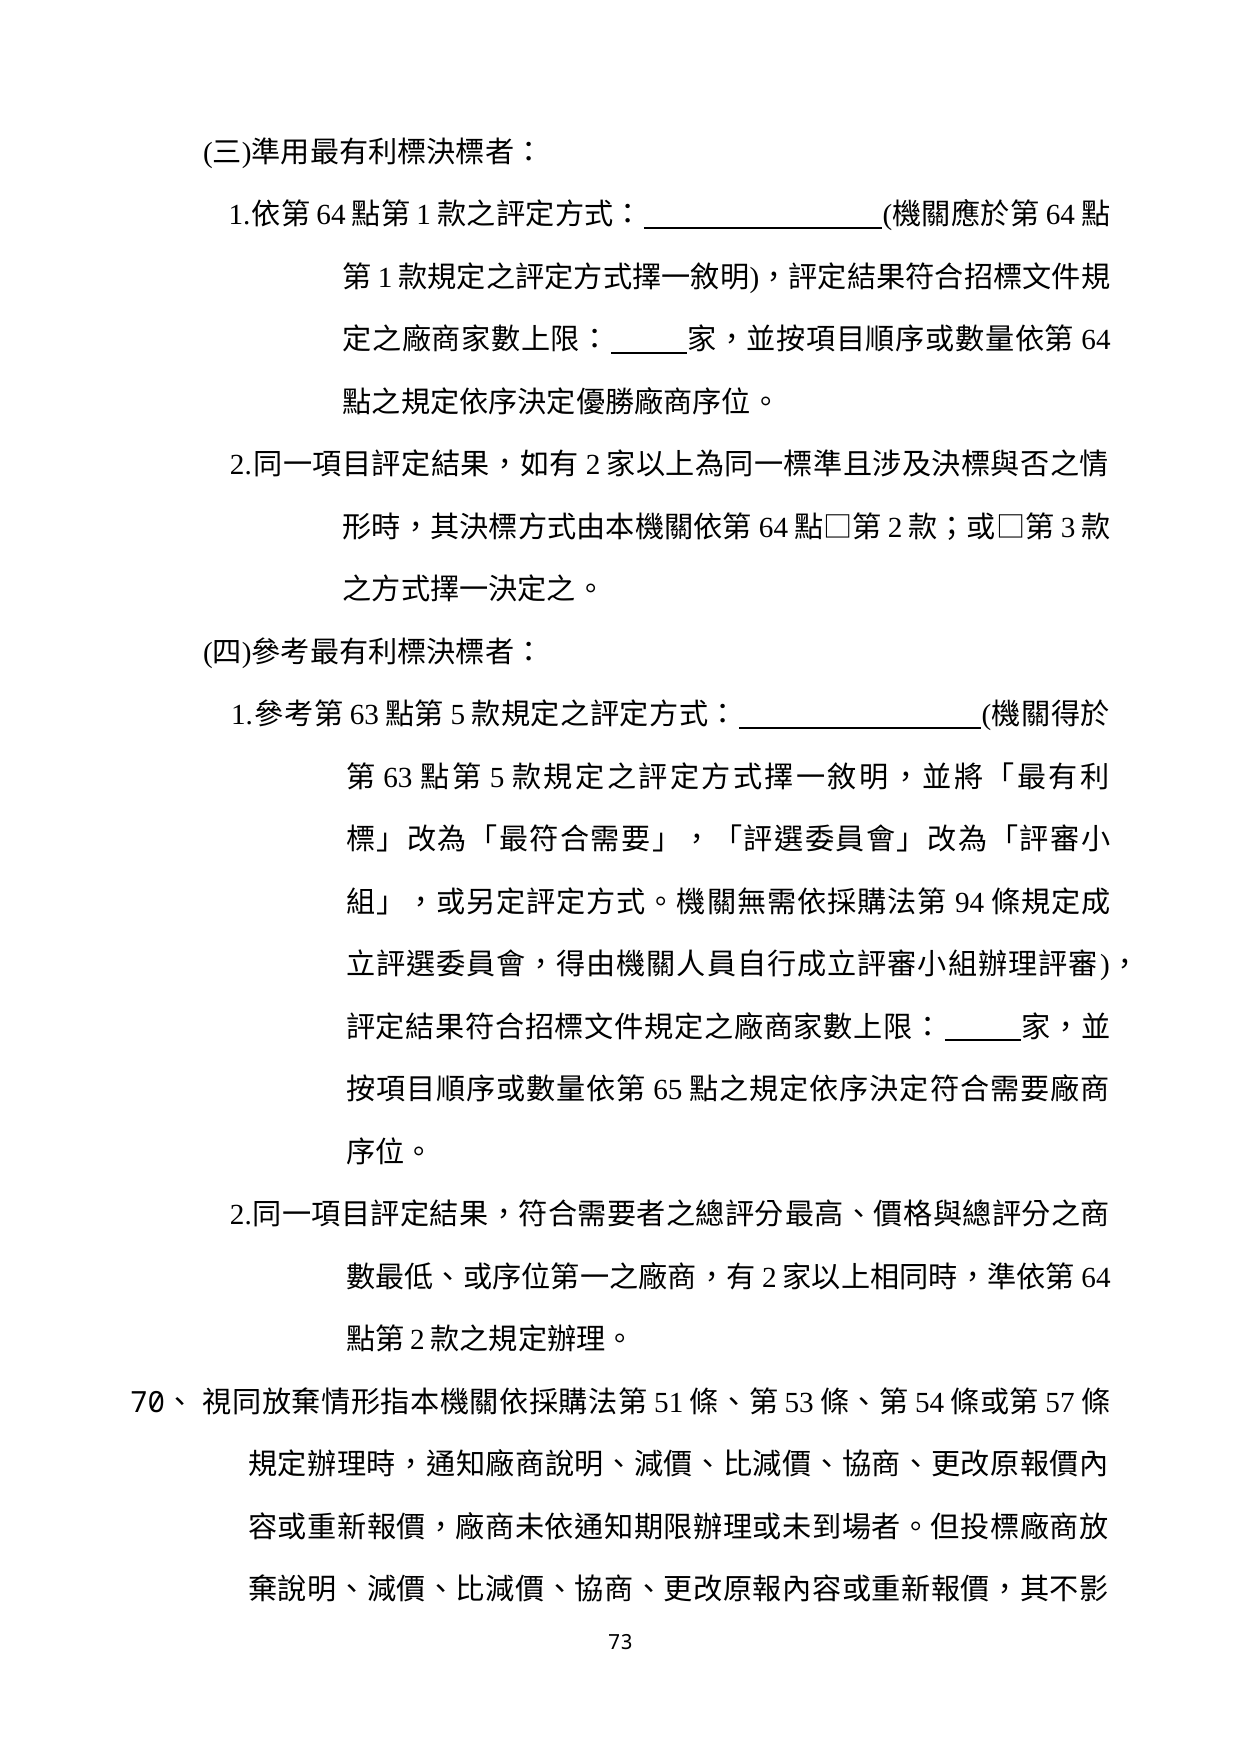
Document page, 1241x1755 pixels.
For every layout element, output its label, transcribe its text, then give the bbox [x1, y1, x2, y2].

text 2.同一項目評定結果，如有2家以上為同一標準且涉及決標與否之情形時，其決標方式由本機關依第64點□第2款；或□第3款之方式擇一決定之。 [130, 420, 1110, 608]
text 1.參考第63點第5款規定之評定方式： (機關得於第63點第5款規定之評定方式擇一敘明，並將「最有利標」改為「最符合需要」，「評選委員會」改為「評審小組」，或另定評定方式。機關無需依採購法第94條規定成立評選委員會，得由機關人員自行成立評審小組辦理評審)，評定結果符合招標文件規定之廠商家數上限： 家，並按項目順序或數量依第65點之規定依序決定符合需要廠商序位。 [130, 670, 1110, 1170]
list 視同放棄情形指本機關依採購法第51條、第53條、第54條或第57條規定辦理時，通知廠商說明、減價、比減價、協商、更改原報價內容或重新報價，廠商未依通知期限辦理或未到場者。但投標廠商放棄說明、減價、比減價、協商、更改原報內容或重新報價，其不影 [130, 1358, 1110, 1608]
text 1.依第64點第1款之評定方式： (機關應於第64點第1款規定之評定方式擇一敘明)，評定結果符合招標文件規定之廠商家數上限： 家，並按項目順序或數量依第64點之規定依序決定優勝廠商序位。 [130, 170, 1110, 420]
text (四)參考最有利標決標者： [130, 608, 1110, 670]
text (三)準用最有利標決標者： [130, 108, 1110, 170]
text 2.同一項目評定結果，符合需要者之總評分最高、價格與總評分之商數最低、或序位第一之廠商，有2家以上相同時，準依第64點第2款之規定辦理。 [130, 1170, 1110, 1358]
